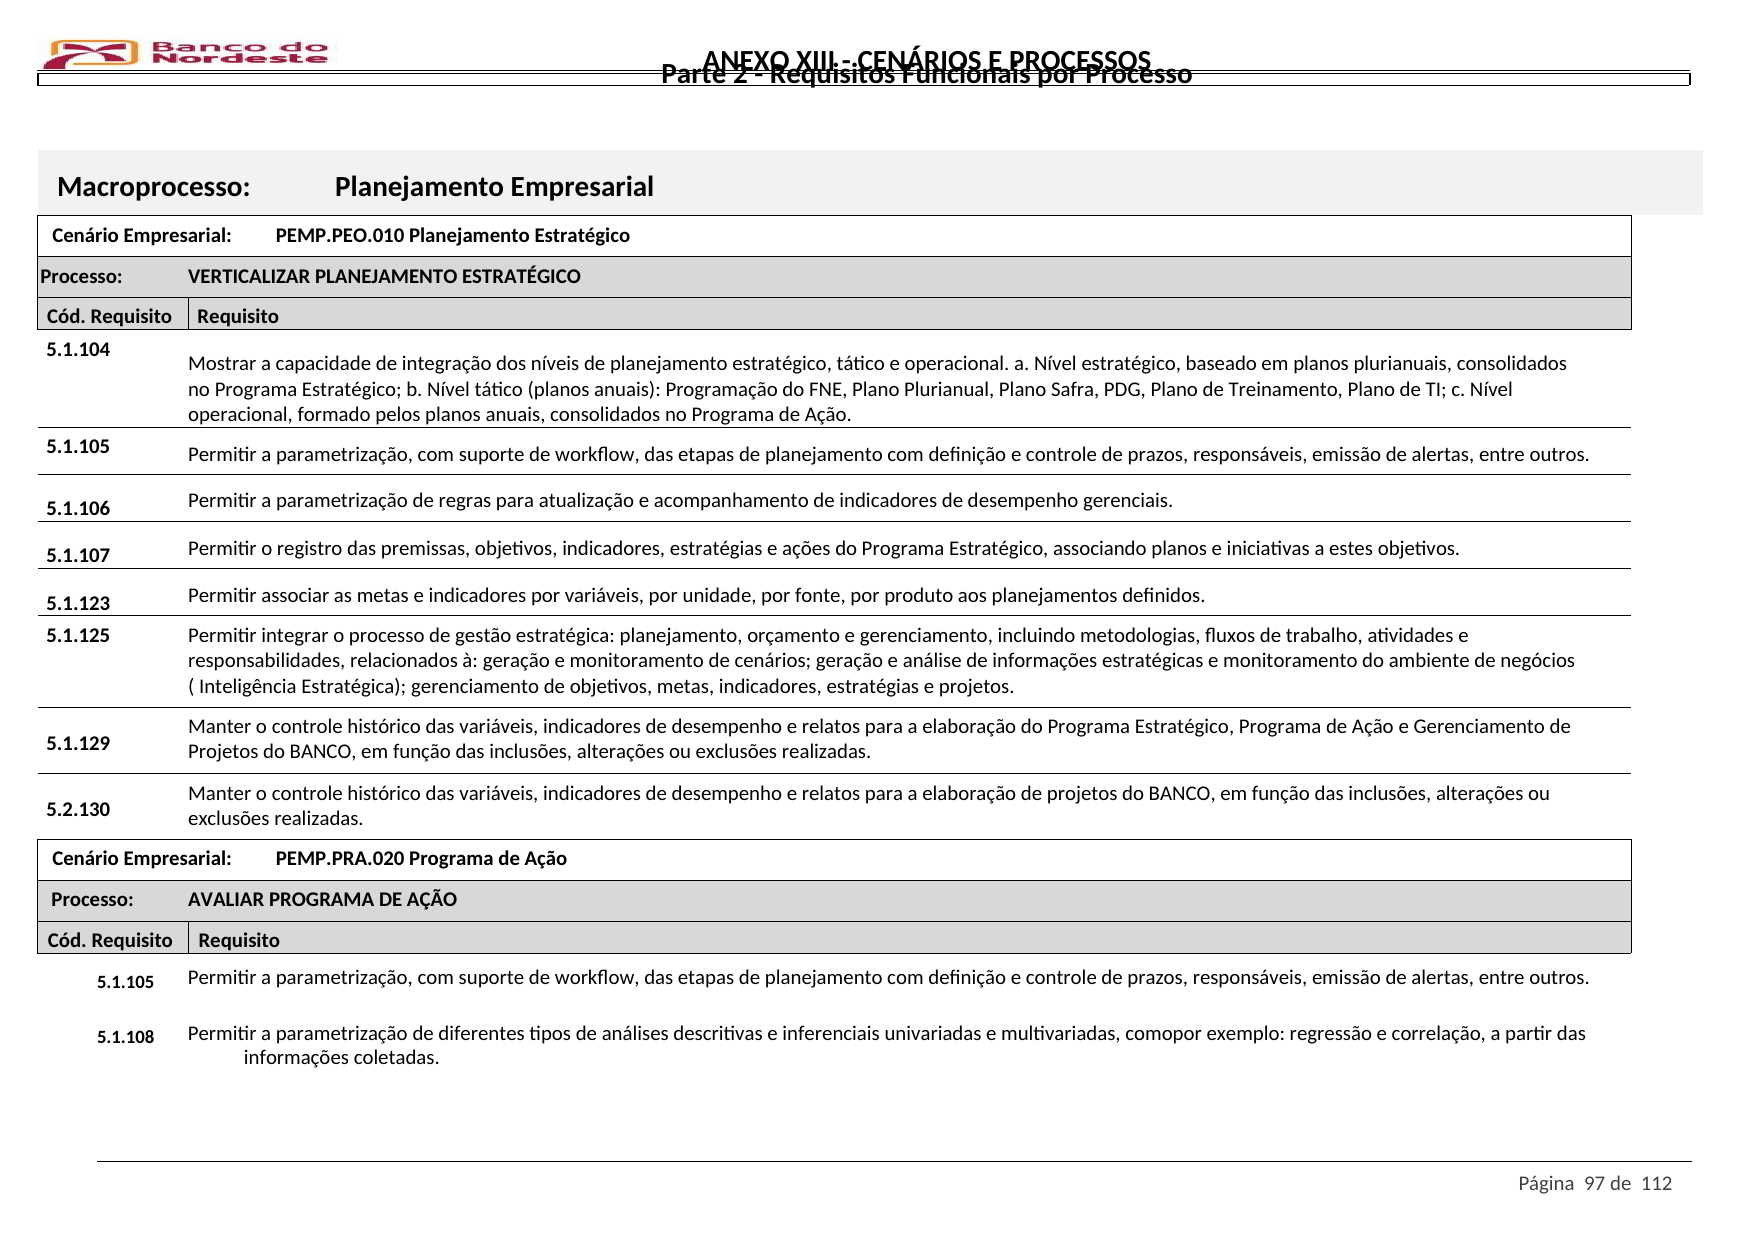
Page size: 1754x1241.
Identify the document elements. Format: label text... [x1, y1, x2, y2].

table_cell 5.1.107 [38, 522, 188, 568]
table_cell AVALIAR PROGRAMA DE AÇÃO [188, 881, 1631, 921]
table_cell 5.1.104 [38, 330, 188, 427]
table_cell Permitir o registro das premissas, objetivos, indicadores, estratégias e ações do Programa Estratégico, associando planos e iniciativas a estes objetivos. [188, 522, 1631, 568]
table_cell [1631, 615, 1703, 707]
table_cell [1631, 707, 1703, 773]
table_cell [1632, 880, 1703, 921]
table_cell PEMP.PRA.020 Programa de Ação [276, 840, 1631, 880]
text 5.1.105 Permitir a parametrização, com suporte de workflow, das etapas de planejamento com definição e controle de prazos, responsáveis, emissão de alertas, entre outros. [97, 953, 1672, 993]
table_cell [1632, 256, 1703, 297]
table_cell Permitir a parametrização de regras para atualização e acompanhamento de indicadores de desempenho gerenciais. [188, 475, 1631, 521]
table_cell Planejamento Empresarial [335, 150, 1703, 215]
table_cell 5.1.123 [38, 569, 188, 615]
table_cell [1631, 773, 1703, 839]
table_cell Cenário Empresarial: [38, 216, 276, 256]
table_cell Requisito [189, 922, 1631, 953]
table_cell [1632, 215, 1703, 256]
text 5.1.108 Permitir a parametrização de diferentes tipos de análises descritivas e inferenciais univariadas e multivariadas, comopor exemplo: regressão e correlação, a partir das informações coletadas. [97, 1012, 1672, 1070]
table_cell [1632, 921, 1703, 953]
table_cell Manter o controle histórico das variáveis, indicadores de desempenho e relatos para a elaboração de projetos do BANCO, em função das inclusões, alterações ou exclusões realizadas. [188, 774, 1631, 839]
table_cell Mostrar a capacidade de integração dos níveis de planejamento estratégico, tático e operacional. a. Nível estratégico, baseado em planos plurianuais, consolidados no Programa Estratégico; b. Nível tático (planos anuais): Programação do FNE, Plano Plurianual, Plano Safra, PDG, Plano de Treinamento, Plano de TI; c. Nível operacional, formado pelos planos anuais, consolidados no Programa de Ação. [188, 330, 1631, 427]
table_cell [1631, 521, 1703, 568]
table_cell [1631, 329, 1703, 427]
table_cell Manter o controle histórico das variáveis, indicadores de desempenho e relatos para a elaboração do Programa Estratégico, Programa de Ação e Gerenciamento de Projetos do BANCO, em função das inclusões, alterações ou exclusões realizadas. [188, 708, 1631, 773]
table_cell [1632, 839, 1703, 880]
table_cell 5.1.129 [38, 708, 188, 773]
picture [37, 37, 338, 70]
table_cell 5.1.125 [38, 616, 188, 707]
table_cell Macroprocesso: [38, 150, 335, 215]
table_cell 5.1.105 [38, 428, 188, 473]
table_cell Requisito [189, 298, 1631, 329]
table_cell Permitir a parametrização, com suporte de workflow, das etapas de planejamento com definição e controle de prazos, responsáveis, emissão de alertas, entre outros. [188, 428, 1631, 473]
table_cell [1631, 568, 1703, 615]
table_cell PEMP.PEO.010 Planejamento Estratégico [276, 216, 1631, 256]
table_cell [1631, 474, 1703, 521]
table_cell Cenário Empresarial: [38, 840, 276, 880]
table_cell Processo: [38, 881, 188, 921]
table_cell Permitir associar as metas e indicadores por variáveis, por unidade, por fonte, por produto aos planejamentos definidos. [188, 569, 1631, 615]
table_cell Cód. Requisito [38, 922, 188, 953]
table_cell Processo: [38, 257, 188, 297]
table_cell Permitir integrar o processo de gestão estratégica: planejamento, orçamento e gerenciamento, incluindo metodologias, fluxos de trabalho, atividades e responsabilidades, relacionados à: geração e monitoramento de cenários; geração e análise de informações estratégicas e monitoramento do ambiente de negócios ( Inteligência Estratégica); gerenciamento de objetivos, metas, indicadores, estratégias e projetos. [188, 616, 1631, 707]
table_cell [1632, 297, 1703, 329]
table_cell [1631, 427, 1703, 473]
table_cell 5.2.130 [38, 774, 188, 839]
table_cell 5.1.106 [38, 475, 188, 521]
table_cell VERTICALIZAR PLANEJAMENTO ESTRATÉGICO [188, 257, 1631, 297]
table_cell Cód. Requisito [38, 298, 188, 329]
